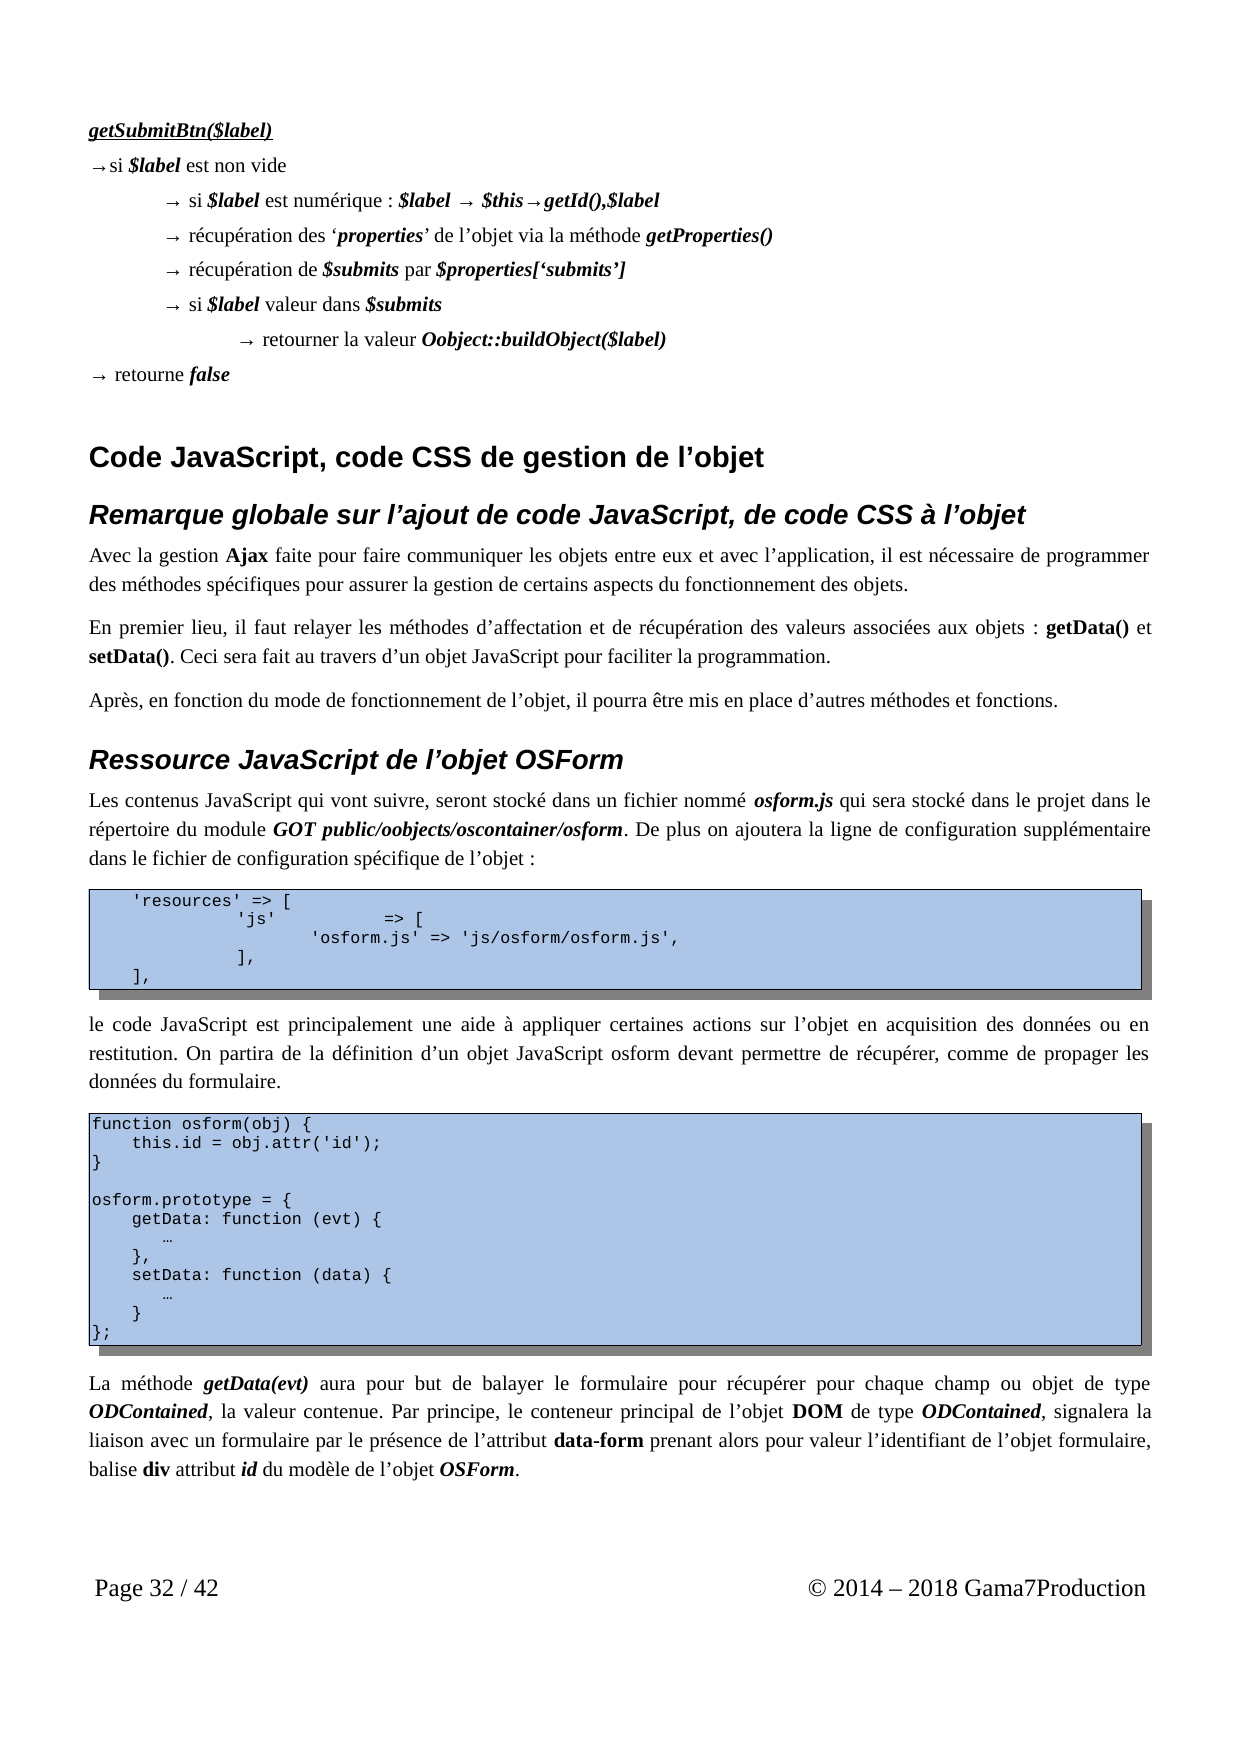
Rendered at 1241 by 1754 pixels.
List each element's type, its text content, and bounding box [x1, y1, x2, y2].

text 'osform.js' => 'js/osform/osform.js', [90, 927, 1141, 946]
text → récupération de $submits par $properties[‘submits’] [88, 257, 1152, 281]
text this.id = obj.attr('id'); [90, 1132, 1141, 1151]
text Après, en fonction du mode de fonctionnement de l’objet, il pourra être mis en place d’autres méthodes et fonctions. [88, 688, 1152, 712]
text ], [90, 946, 1141, 964]
text → retourne false [88, 362, 1152, 386]
text Avec la gestion Ajax faite pour faire communiquer les objets entre eux et avec l’application, il est nécessaire de programmer des méthodes spécifiques pour assurer la gestion de certains aspects du fonctionnement des objets. [88, 543, 1152, 596]
text function osform(obj) { [90, 1114, 1141, 1132]
text } [90, 1301, 1141, 1320]
subtitle Remarque globale sur l’ajout de code JavaScript, de code CSS à l’objet [88, 499, 1152, 531]
text getSubmitBtn($label) [88, 118, 1152, 142]
text → retourner la valeur Oobject::buildObject($label) [88, 327, 1152, 351]
text }; [90, 1320, 1141, 1345]
text → récupération des ‘properties’ de l’objet via la méthode getProperties() [88, 222, 1152, 247]
text le code JavaScript est principalement une aide à appliquer certaines actions sur l’objet en acquisition des données ou en restitution. On partira de la définition d’un objet JavaScript osform devant permettre de récupérer, comme de propager les données du formulaire. [88, 1012, 1152, 1093]
text Les contenus JavaScript qui vont suivre, seront stocké dans un fichier nommé osform.js qui sera stocké dans le projet dans le répertoire du module GOT public/oobjects/oscontainer/osform. De plus on ajoutera la ligne de configuration supplémentaire dans le fichier de configuration spécifique de l’objet : [88, 788, 1152, 870]
text ], [90, 964, 1141, 989]
subtitle Ressource JavaScript de l’objet OSForm [88, 743, 1152, 775]
text }, [90, 1245, 1141, 1264]
text 'js' => [ [90, 908, 1141, 927]
text La méthode getData(evt) aura pour but de balayer le formulaire pour récupérer pour chaque champ ou objet de type ODContained, la valeur contenue. Par principe, le conteneur principal de l’objet DOM de type ODContained, signalera la liaison avec un formulaire par le présence de l’attribut data-form prenant alors pour valeur l’identifiant de l’objet formulaire, balise div attribut id du modèle de l’objet OSForm. [88, 1371, 1152, 1481]
text setData: function (data) { [90, 1264, 1141, 1283]
subtitle Code JavaScript, code CSS de gestion de l’objet [88, 440, 1152, 474]
text … [90, 1226, 1141, 1245]
text … [90, 1283, 1141, 1301]
text } [90, 1151, 1141, 1169]
text 'resources' => [ [90, 890, 1141, 908]
text →si $label est non vide [88, 153, 1152, 177]
text → si $label valeur dans $submits [88, 292, 1152, 316]
text getData: function (evt) { [90, 1207, 1141, 1226]
text En premier lieu, il faut relayer les méthodes d’affectation et de récupération des valeurs associées aux objets : getData() et setData(). Ceci sera fait au travers d’un objet JavaScript pour faciliter la programmation. [88, 615, 1152, 668]
text → si $label est numérique : $label → $this→getId(),$label [88, 188, 1152, 212]
text osform.prototype = { [90, 1188, 1141, 1207]
